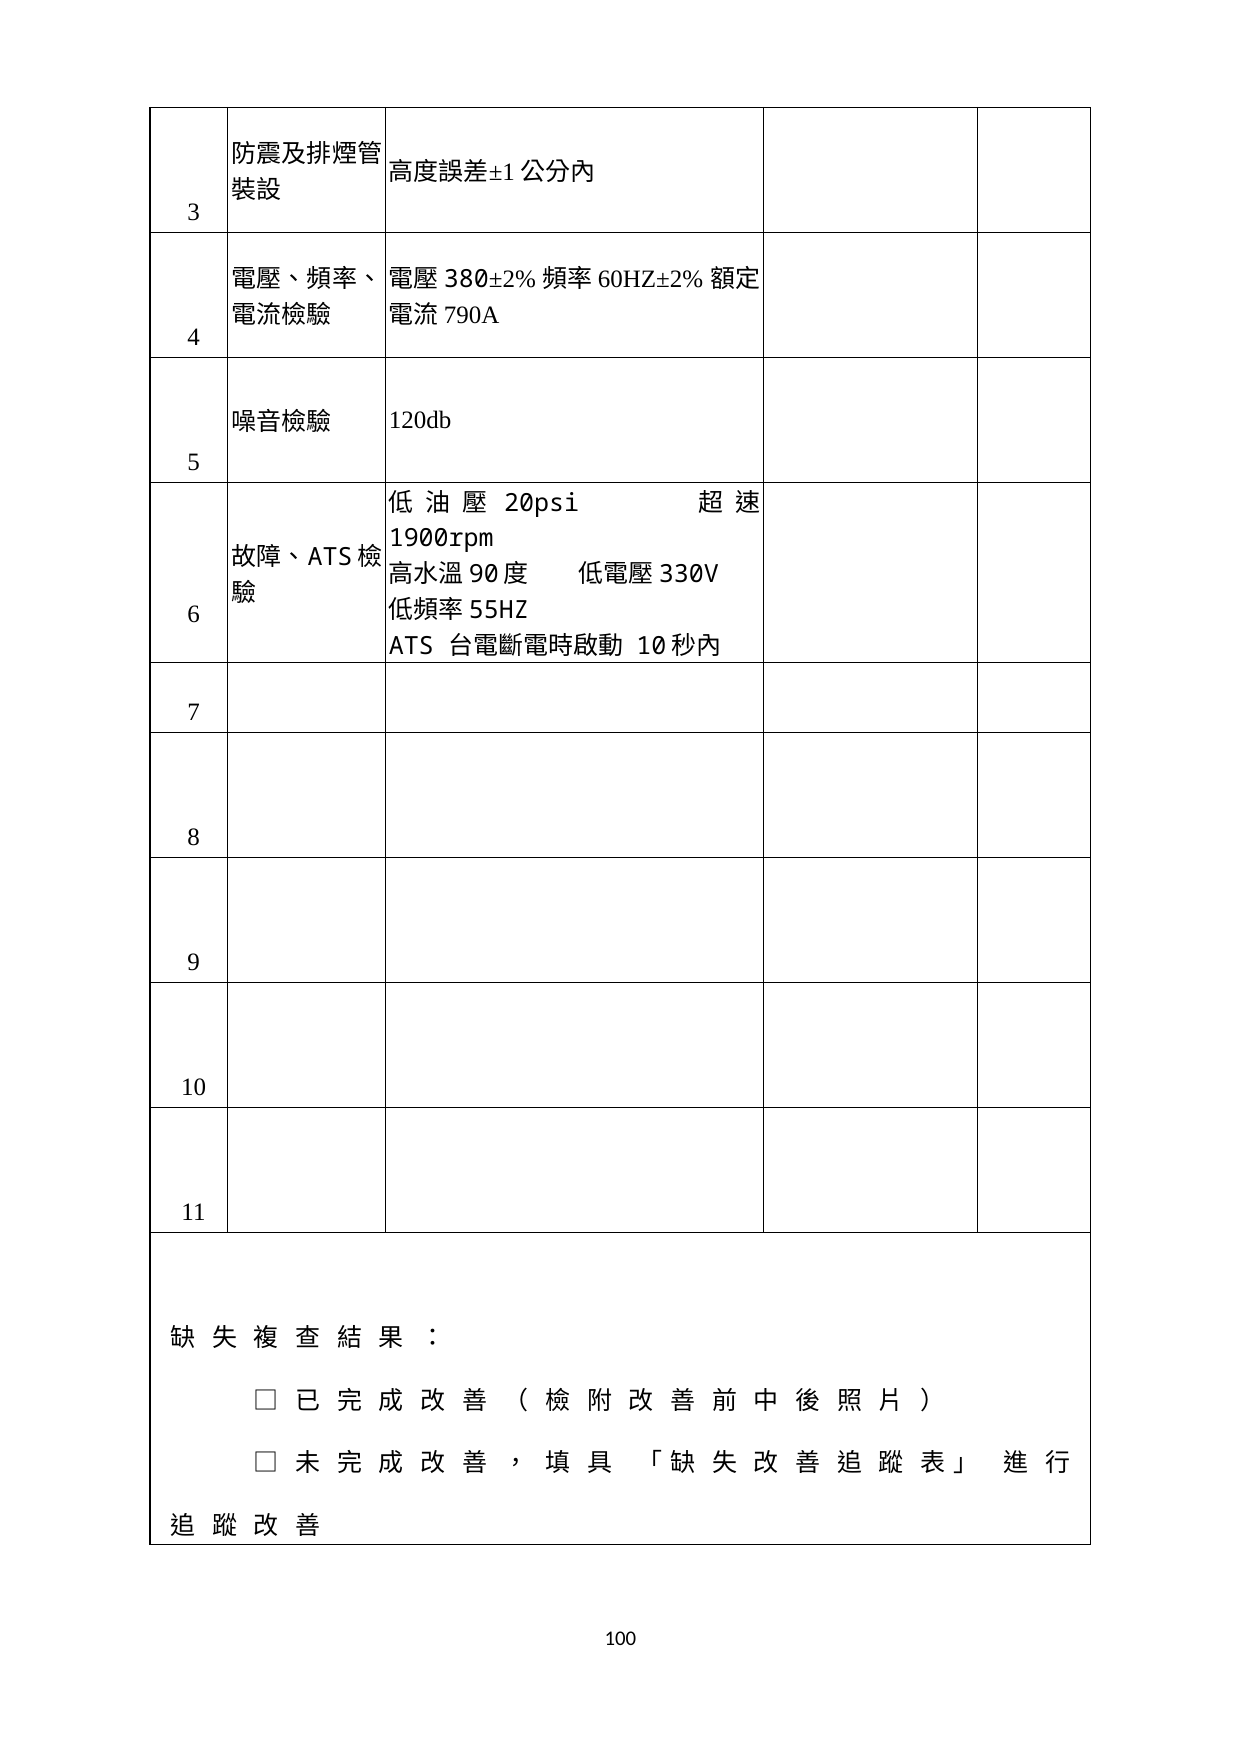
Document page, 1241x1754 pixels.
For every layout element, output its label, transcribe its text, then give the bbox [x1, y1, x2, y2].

table_cell [978, 108, 1090, 232]
table_cell 高度誤差±1公分內 [386, 108, 763, 232]
table_cell 6 [151, 483, 227, 662]
table_cell 5 [151, 358, 227, 482]
table_cell 7 [151, 663, 227, 732]
table_cell [228, 983, 385, 1107]
table_cell [978, 663, 1090, 732]
table_cell [764, 858, 977, 982]
table_cell [978, 483, 1090, 662]
table_cell [764, 663, 977, 732]
table_cell [228, 663, 385, 732]
table_cell [386, 663, 763, 732]
table_cell [228, 733, 385, 857]
table_cell 低油壓20psi 超速1900rpm 高水溫90度 低電壓330V 低頻率55HZ ATS 台電斷電時啟動 10秒內 [386, 483, 763, 662]
table_cell 8 [151, 733, 227, 857]
table_cell [764, 483, 977, 662]
table_cell [386, 733, 763, 857]
table_cell [978, 358, 1090, 482]
table_cell 10 [151, 983, 227, 1107]
table_cell 3 [151, 108, 227, 232]
table_cell [228, 1108, 385, 1232]
table_cell [386, 858, 763, 982]
table_cell [386, 983, 763, 1107]
table_cell 故障、ATS檢驗 [228, 483, 385, 662]
table_cell 防震及排煙管裝設 [228, 108, 385, 232]
table_cell 4 [151, 233, 227, 357]
table_cell 電壓380±2% 頻率60HZ±2% 額定電流790A [386, 233, 763, 357]
table_cell [764, 233, 977, 357]
table_cell [978, 858, 1090, 982]
table_cell [386, 1108, 763, 1232]
table_cell 電壓、頻率、電流檢驗 [228, 233, 385, 357]
table_cell [228, 858, 385, 982]
table_cell [764, 1108, 977, 1232]
table_cell [764, 733, 977, 857]
table_cell [764, 983, 977, 1107]
table_cell 11 [151, 1108, 227, 1232]
table_cell [764, 358, 977, 482]
table_cell [764, 108, 977, 232]
table_cell [978, 233, 1090, 357]
table_cell 9 [151, 858, 227, 982]
table_cell 120db [386, 358, 763, 482]
table_cell [978, 733, 1090, 857]
table_cell 噪音檢驗 [228, 358, 385, 482]
table_cell [978, 1108, 1090, 1232]
table_cell [978, 983, 1090, 1107]
table_cell 缺失複查結果： □已完成改善（檢附改善前中後照片） □未完成改善，填具「缺失改善追蹤表」進行追蹤改善 [151, 1233, 1090, 1544]
